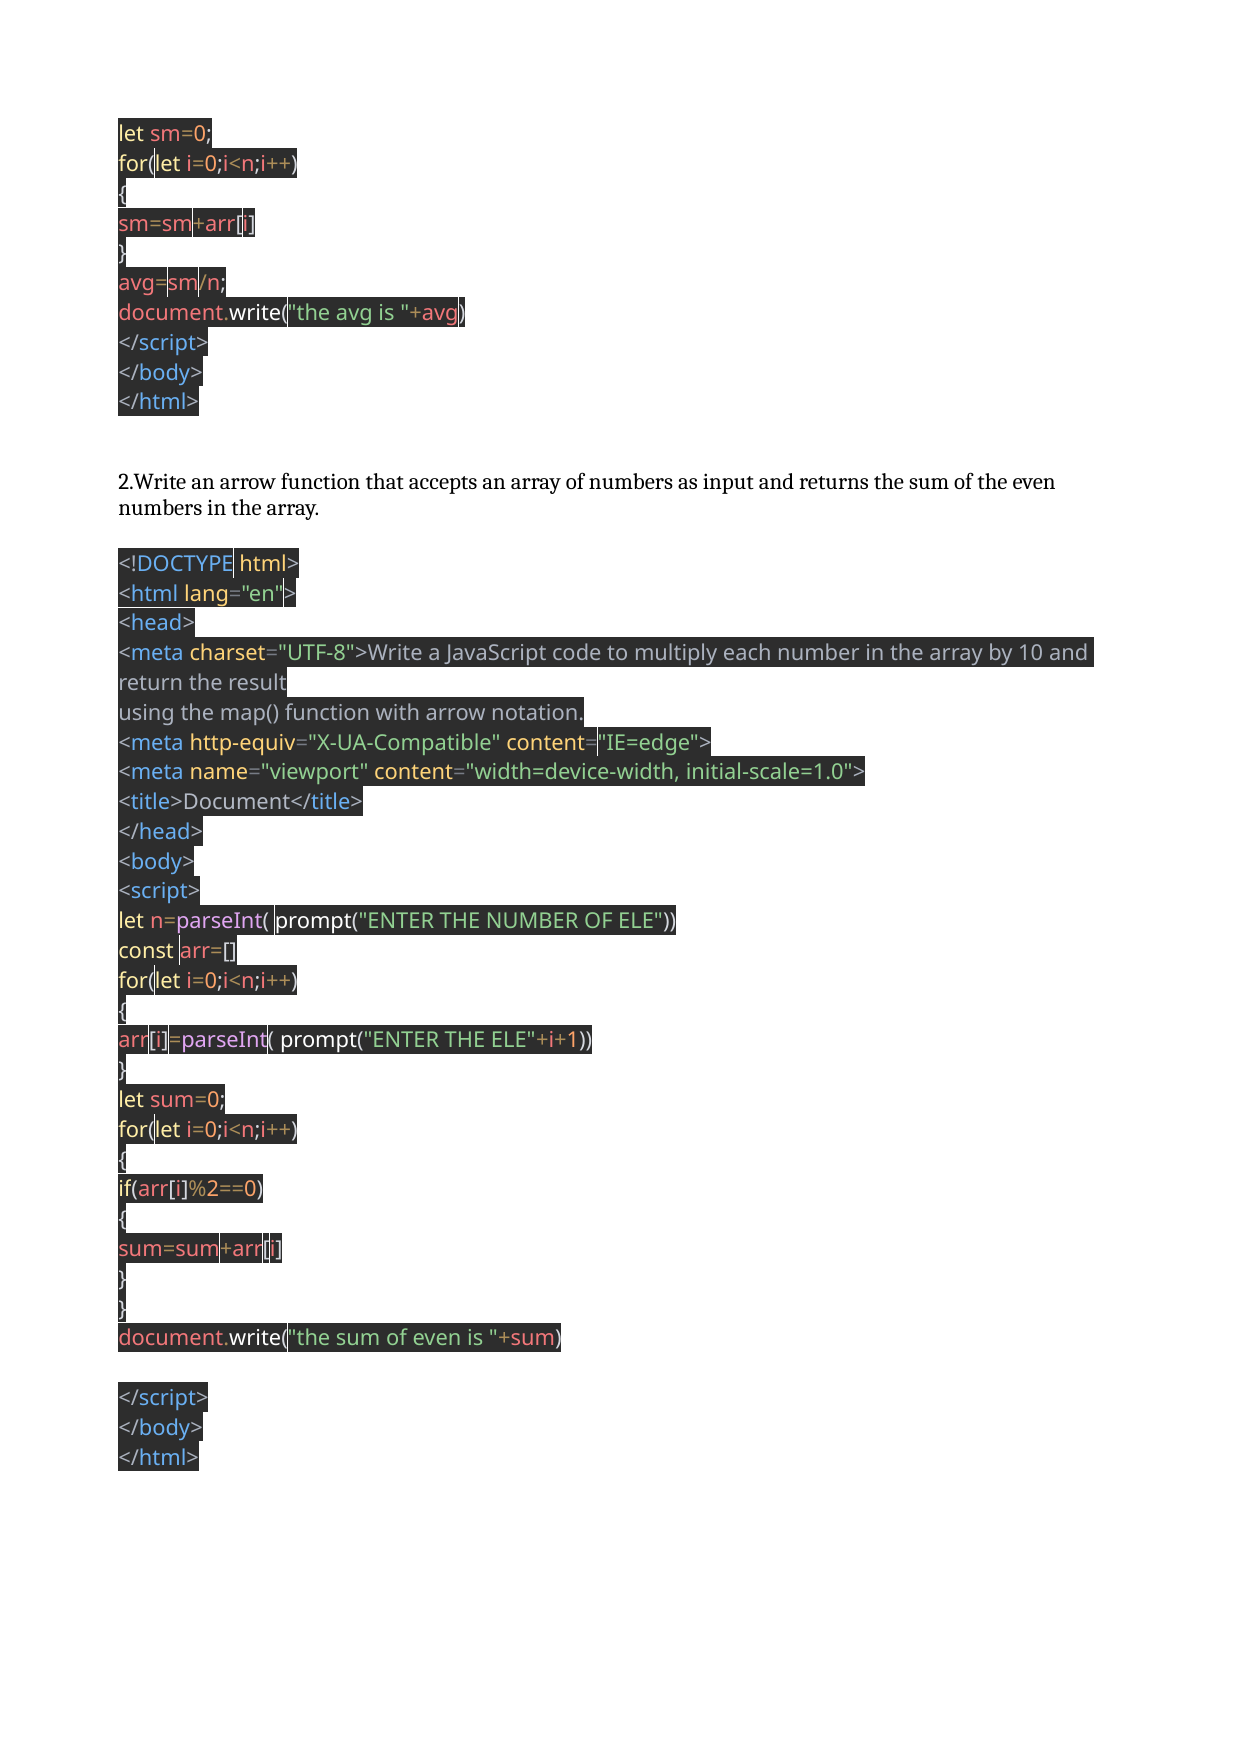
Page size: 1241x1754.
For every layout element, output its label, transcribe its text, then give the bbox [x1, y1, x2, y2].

text </html> [118, 1441, 1122, 1471]
text document.write("the avg is "+avg) [118, 297, 1122, 327]
text <meta http-equiv="X-UA-Compatible" content="IE=edge"> [118, 727, 1122, 756]
text 2.Write an arrow function that accepts an array of numbers as input and returns the sum of the even numbers in the array. [118, 469, 1122, 521]
text if(arr[i]%2==0) [118, 1173, 1122, 1203]
text for(let i=0;i<n;i++) [118, 1114, 1122, 1144]
text <script> [118, 876, 1122, 905]
text </html> [118, 386, 1122, 416]
text </head> [118, 816, 1122, 846]
text avg=sm/n; [118, 267, 1122, 297]
text <meta name="viewport" content="width=device-width, initial-scale=1.0"> [118, 756, 1122, 786]
text } [118, 237, 1122, 267]
text </script> [118, 327, 1122, 356]
text <meta charset="UTF-8">Write a JavaScript code to multiply each number in the array by 10 and return the result [118, 637, 1122, 697]
text sum=sum+arr[i] [118, 1233, 1122, 1263]
text arr[i]=parseInt( prompt("ENTER THE ELE"+i+1)) [118, 1024, 1122, 1054]
text <body> [118, 846, 1122, 876]
text <head> [118, 607, 1122, 637]
text } [118, 1054, 1122, 1084]
text sm=sm+arr[i] [118, 207, 1122, 237]
text { [118, 178, 1122, 207]
text { [118, 995, 1122, 1024]
text </script> [118, 1382, 1122, 1412]
text } [118, 1263, 1122, 1293]
text </body> [118, 356, 1122, 386]
text for(let i=0;i<n;i++) [118, 148, 1122, 178]
text <!DOCTYPE html> [118, 548, 1122, 578]
text for(let i=0;i<n;i++) [118, 965, 1122, 995]
text let sum=0; [118, 1084, 1122, 1114]
text </body> [118, 1412, 1122, 1441]
text } [118, 1293, 1122, 1322]
text { [118, 1203, 1122, 1233]
text let sm=0; [118, 118, 1122, 148]
text using the map() function with arrow notation. [118, 697, 1122, 727]
text const arr=[] [118, 935, 1122, 965]
text document.write("the sum of even is "+sum) [118, 1322, 1122, 1352]
text <html lang="en"> [118, 578, 1122, 607]
text <title>Document</title> [118, 786, 1122, 816]
text { [118, 1144, 1122, 1173]
text let n=parseInt( prompt("ENTER THE NUMBER OF ELE")) [118, 905, 1122, 935]
